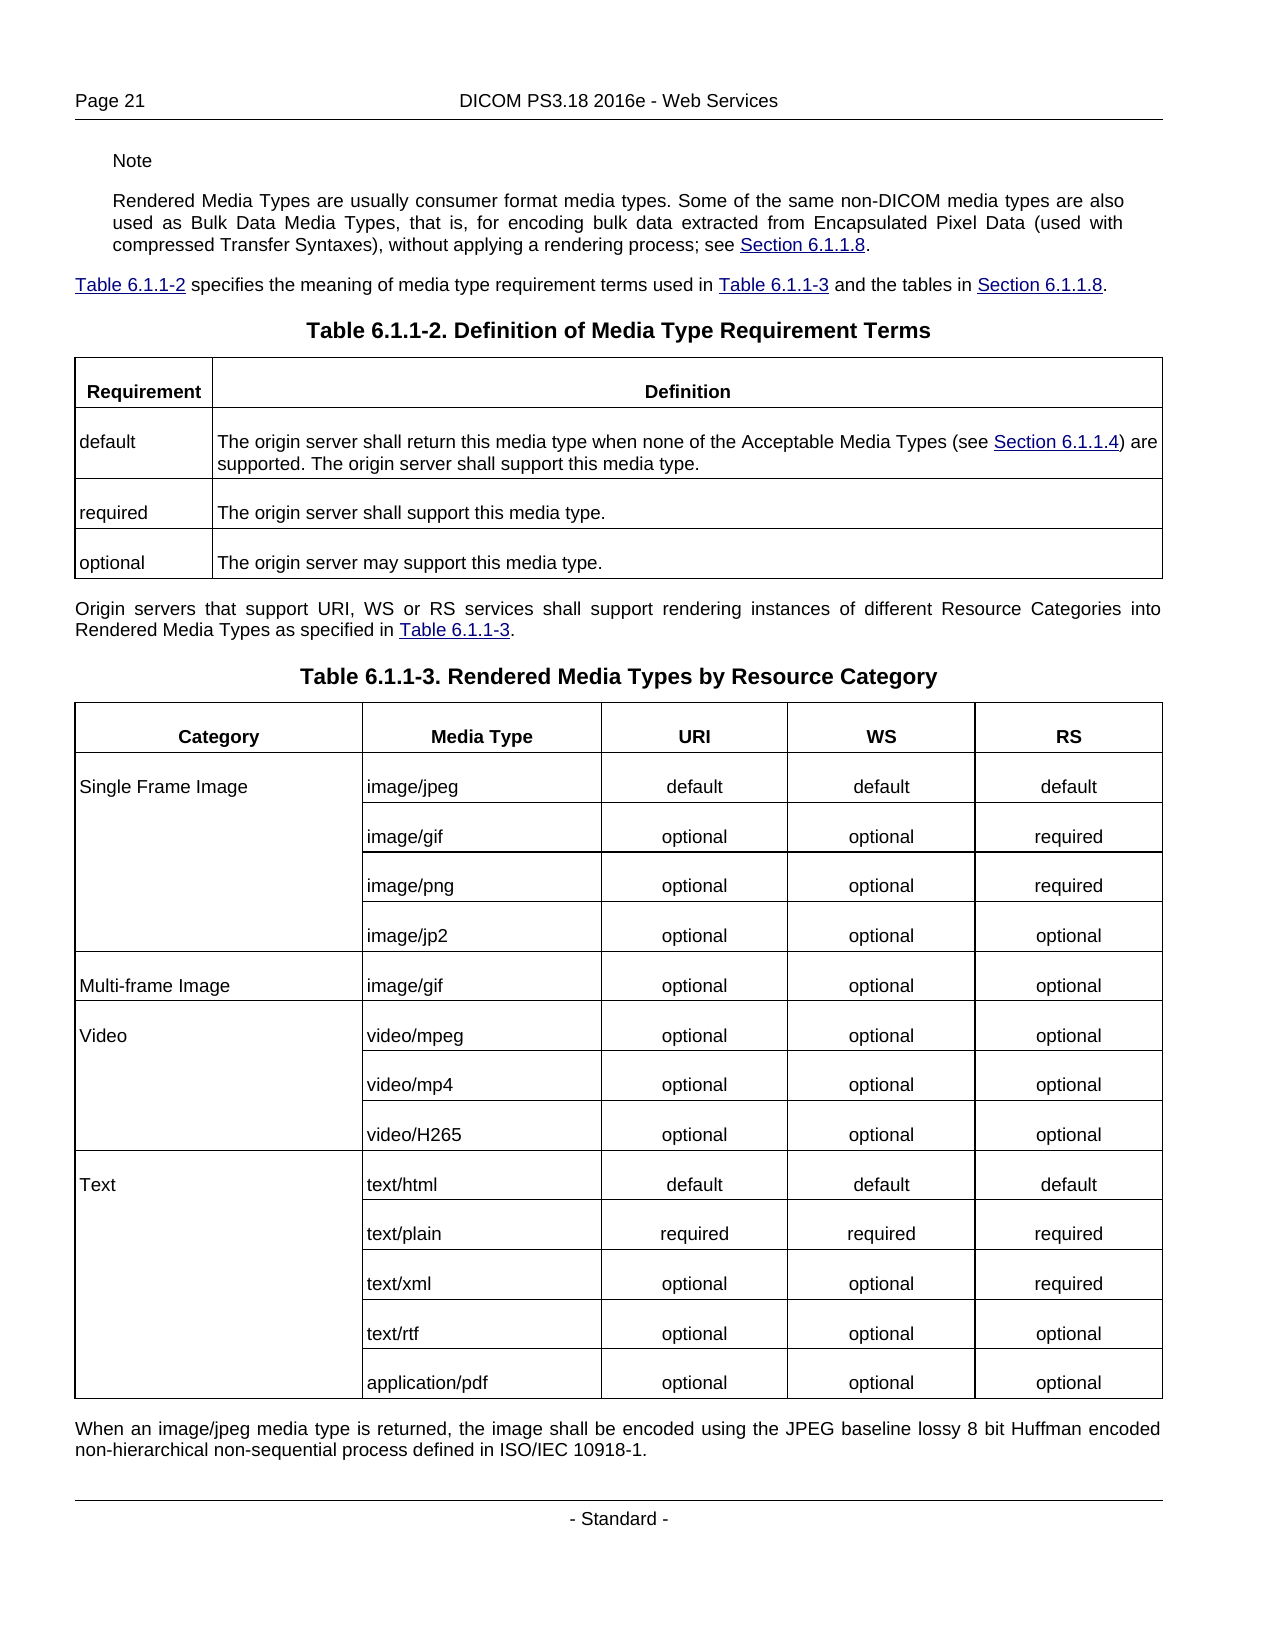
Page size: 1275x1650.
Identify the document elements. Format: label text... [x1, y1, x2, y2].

table_header WS [788, 703, 974, 752]
table_cell optional [976, 1300, 1162, 1348]
table_cell optional [976, 952, 1162, 1000]
table_cell optional [602, 1051, 787, 1100]
table_cell image/gif [363, 803, 601, 851]
table_cell required [76, 479, 212, 528]
table_cell optional [976, 1001, 1162, 1050]
table_header URI [602, 703, 787, 752]
table_cell text/plain [363, 1200, 601, 1249]
table_cell optional [602, 1300, 787, 1348]
table_cell image/gif [363, 952, 601, 1000]
text When an image/jpeg media type is returned, the image shall be encoded using the JPEG baseline lossy 8 bit Huffman encoded non-hierarchical non-sequential process defined in ISO/IEC 10918-1. [75, 1418, 1162, 1461]
table_cell default [788, 753, 974, 802]
table_cell optional [602, 902, 787, 951]
table_cell optional [788, 1250, 974, 1298]
table_cell default [788, 1151, 974, 1199]
table_cell video/mpeg [363, 1001, 601, 1050]
table_cell optional [788, 803, 974, 851]
table_cell optional [602, 1001, 787, 1050]
table_cell required [976, 1200, 1162, 1249]
table_cell image/jpeg [363, 753, 601, 802]
table_cell Multi-frame Image [76, 952, 362, 1000]
table_header Category [76, 703, 362, 752]
text Table 6.1.1-2 specifies the meaning of media type requirement terms used in Table 6.1.1-3 and the tables in Section 6.1.1.8. [75, 274, 1162, 295]
table_cell default [602, 753, 787, 802]
table_cell required [976, 803, 1162, 851]
table_header Media Type [363, 703, 601, 752]
table_cell text/rtf [363, 1300, 601, 1348]
table_cell required [976, 1250, 1162, 1298]
table_cell optional [788, 1300, 974, 1348]
table_cell optional [788, 902, 974, 951]
table_cell default [76, 408, 212, 478]
table_cell The origin server shall support this media type. [213, 479, 1162, 528]
table_cell optional [976, 1101, 1162, 1149]
table_cell optional [788, 1101, 974, 1149]
table_header Definition [213, 358, 1162, 407]
table_cell optional [976, 1051, 1162, 1100]
table_cell optional [602, 803, 787, 851]
table_cell text/xml [363, 1250, 601, 1298]
table_cell default [976, 753, 1162, 802]
table_cell The origin server may support this media type. [213, 529, 1162, 577]
table_cell optional [976, 902, 1162, 951]
table_cell video/H265 [363, 1101, 601, 1149]
table_cell optional [602, 1250, 787, 1298]
table_cell optional [602, 952, 787, 1000]
text Origin servers that support URI, WS or RS services shall support rendering instances of different Resource Categories into Rendered Media Types as specified in Table 6.1.1-3. [75, 597, 1162, 640]
text Rendered Media Types are usually consumer format media types. Some of the same non-DICOM media types are also used as Bulk Data Media Types, that is, for encoding bulk data extracted from Encapsulated Pixel Data (used with compressed Transfer Syntaxes), without applying a rendering process; see Section 6.1.1.8. [112, 190, 1125, 255]
table_cell required [976, 853, 1162, 901]
table_cell optional [788, 1051, 974, 1100]
table_cell Single Frame Image [76, 753, 362, 951]
table_header RS [976, 703, 1162, 752]
text Table 6.1.1-3. Rendered Media Types by Resource Category [75, 663, 1162, 689]
table_cell image/png [363, 853, 601, 901]
table_cell optional [976, 1349, 1162, 1398]
table_cell The origin server shall return this media type when none of the Acceptable Media Types (see Section 6.1.1.4) are supported. The origin server shall support this media type. [213, 408, 1162, 478]
table_cell application/pdf [363, 1349, 601, 1398]
table_cell text/html [363, 1151, 601, 1199]
text Note [112, 150, 1125, 172]
table_cell default [602, 1151, 787, 1199]
table_cell optional [602, 853, 787, 901]
table_cell optional [602, 1349, 787, 1398]
table_cell Video [76, 1001, 362, 1149]
table_header Requirement [76, 358, 212, 407]
table_cell optional [76, 529, 212, 577]
table_cell default [976, 1151, 1162, 1199]
table_cell required [602, 1200, 787, 1249]
table_cell optional [602, 1101, 787, 1149]
text Table 6.1.1-2. Definition of Media Type Requirement Terms [75, 318, 1162, 344]
table_cell optional [788, 853, 974, 901]
table_cell optional [788, 1349, 974, 1398]
table_cell video/mp4 [363, 1051, 601, 1100]
table_cell Text [76, 1151, 362, 1398]
table_cell required [788, 1200, 974, 1249]
table_cell optional [788, 952, 974, 1000]
table_cell image/jp2 [363, 902, 601, 951]
table_cell optional [788, 1001, 974, 1050]
